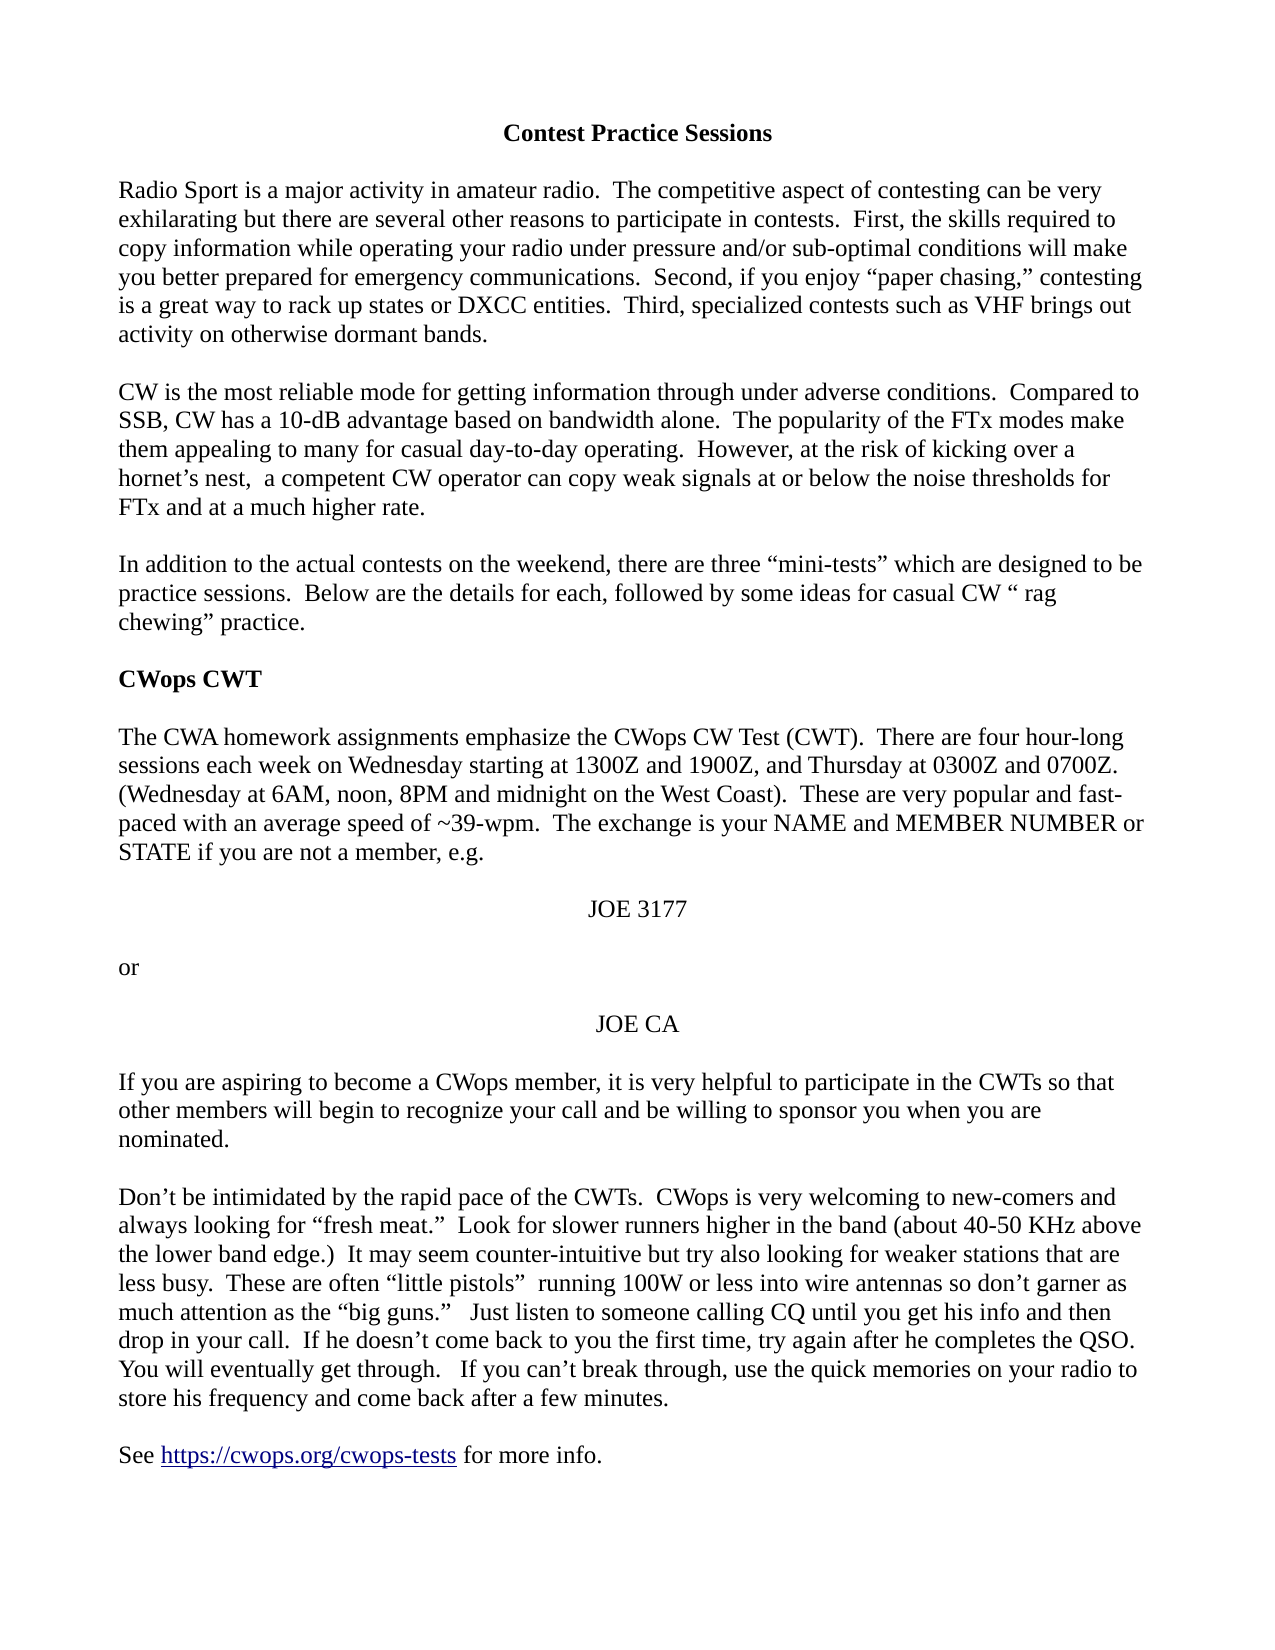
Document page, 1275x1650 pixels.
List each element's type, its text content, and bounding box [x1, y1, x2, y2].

text Contest Practice Sessions [118, 118, 1157, 147]
text CWops CWT [118, 664, 1157, 693]
text or [118, 952, 1157, 981]
text Don’t be intimidated by the rapid pace of the CWTs. CWops is very welcoming to new-comers and always looking for “fresh meat.” Look for slower runners higher in the band (about 40-50 KHz above the lower band edge.) It may seem counter-intuitive but try also looking for weaker stations that are less busy. These are often “little pistols” running 100W or less into wire antennas so don’t garner as much attention as the “big guns.” Just listen to someone calling CQ until you get his info and then drop in your call. If he doesn’t come back to you the first time, try again after he completes the QSO. You will eventually get through. If you can’t break through, use the quick memories on your radio to store his frequency and come back after a few minutes. [118, 1182, 1157, 1412]
text See https://cwops.org/cwops-tests for more info. [118, 1441, 1157, 1469]
text Radio Sport is a major activity in amateur radio. The competitive aspect of contesting can be very exhilarating but there are several other reasons to participate in contests. First, the skills required to copy information while operating your radio under pressure and/or sub-optimal conditions will make you better prepared for emergency communications. Second, if you enjoy “paper chasing,” contesting is a great way to rack up states or DXCC entities. Third, specialized contests such as VHF brings out activity on otherwise dormant bands. [118, 176, 1157, 348]
text JOE CA [118, 1009, 1157, 1038]
text In addition to the actual contests on the weekend, there are three “mini-tests” which are designed to be practice sessions. Below are the details for each, followed by some ideas for casual CW “ rag chewing” practice. [118, 549, 1157, 636]
text The CWA homework assignments emphasize the CWops CW Test (CWT). There are four hour-long sessions each week on Wednesday starting at 1300Z and 1900Z, and Thursday at 0300Z and 0700Z. (Wednesday at 6AM, noon, 8PM and midnight on the West Coast). These are very popular and fast-paced with an average speed of ~39-wpm. The exchange is your NAME and MEMBER NUMBER or STATE if you are not a member, e.g. [118, 722, 1157, 866]
text CW is the most reliable mode for getting information through under adverse conditions. Compared to SSB, CW has a 10-dB advantage based on bandwidth alone. The popularity of the FTx modes make them appealing to many for casual day-to-day operating. However, at the risk of kicking over a hornet’s nest, a competent CW operator can copy weak signals at or below the noise thresholds for FTx and at a much higher rate. [118, 377, 1157, 521]
text If you are aspiring to become a CWops member, it is very helpful to participate in the CWTs so that other members will begin to recognize your call and be willing to sponsor you when you are nominated. [118, 1067, 1157, 1153]
text JOE 3177 [118, 894, 1157, 923]
